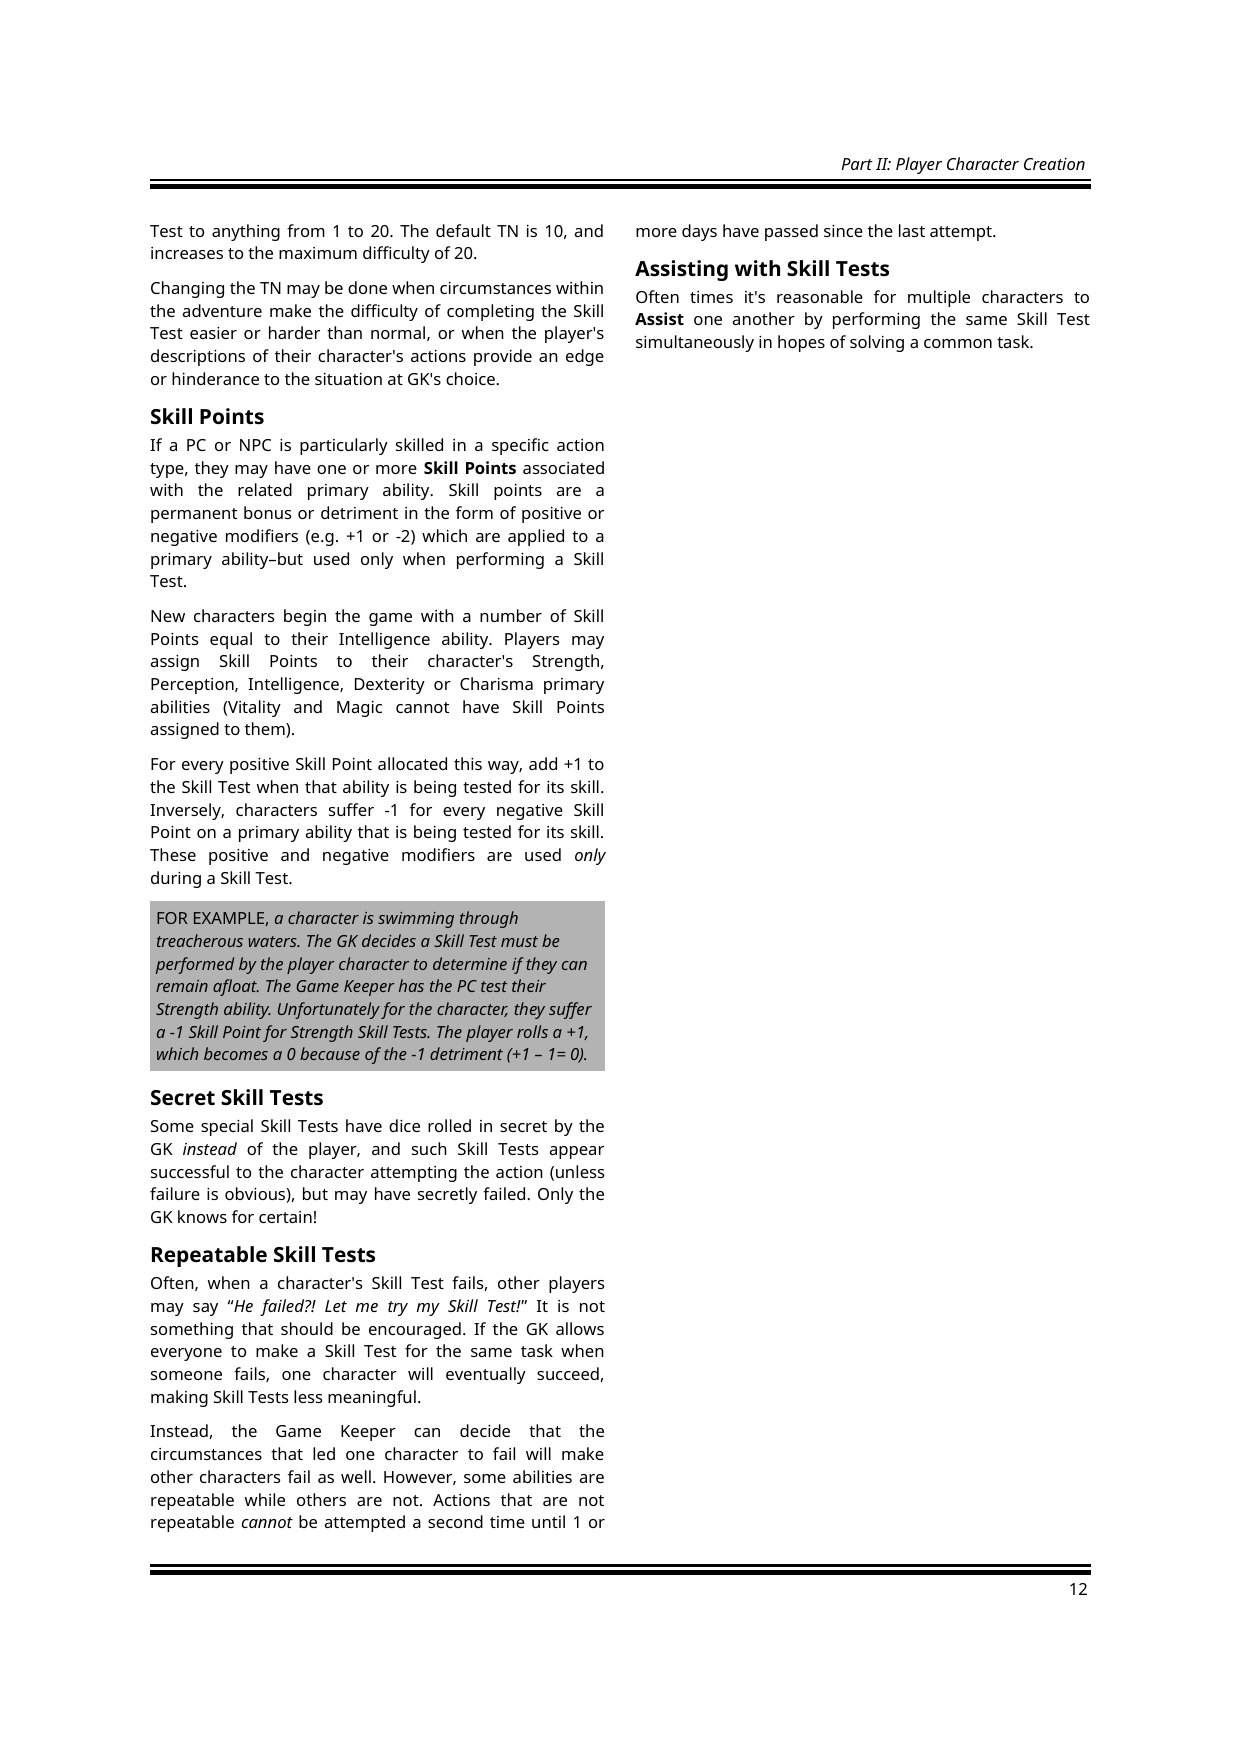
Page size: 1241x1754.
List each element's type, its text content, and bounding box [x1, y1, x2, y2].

text more days have passed since the last attempt. [635, 219, 1091, 242]
text If a PC or NPC is particularly skilled in a specific action type, they may have one or more Skill Points associated with the related primary ability. Skill points are a permanent bonus or detriment in the form of positive or negative modifiers (e.g. +1 or -2) which are applied to a primary ability–but used only when performing a Skill Test. [150, 433, 605, 592]
text Test to anything from 1 to 20. The default TN is 10, and increases to the maximum difficulty of 20. [150, 219, 605, 264]
text For every positive Skill Point allocated this way, add +1 to the Skill Test when that ability is being tested for its skill. Inversely, characters suffer -1 for every negative Skill Point on a primary ability that is being tested for its skill. These positive and negative modifiers are used only during a Skill Test. [150, 753, 605, 889]
text Assisting with Skill Tests [635, 254, 1091, 282]
text Skill Points [150, 402, 605, 431]
text Changing the TN may be done when circumstances within the adventure make the difficulty of completing the Skill Test easier or harder than normal, or when the player's descriptions of their character's actions provide an edge or hinderance to the situation at GK's choice. [150, 277, 605, 390]
text Some special Skill Tests have dice rolled in secret by the GK instead of the player, and such Skill Tests appear successful to the character attempting the action (unless failure is obvious), but may have secretly failed. Only the GK knows for certain! [150, 1115, 605, 1228]
text Repeatable Skill Tests [150, 1240, 605, 1269]
text Often, when a character's Skill Test fails, other players may say “He failed?! Let me try my Skill Test!” It is not something that should be encouraged. If the GK allows everyone to make a Skill Test for the same task when someone fails, one character will eventually succeed, making Skill Tests less meaningful. [150, 1272, 605, 1408]
text New characters begin the game with a number of Skill Points equal to their Intelligence ability. Players may assign Skill Points to their character's Strength, Perception, Intelligence, Dexterity or Charisma primary abilities (Vitality and Magic cannot have Skill Points assigned to them). [150, 604, 605, 741]
text Secret Skill Tests [150, 1083, 605, 1112]
text Often times it's reasonable for multiple characters to Assist one another by performing the same Skill Test simultaneously in hopes of solving a common task. [635, 285, 1091, 353]
table_header FOR EXAMPLE, a character is swimming through treacherous waters. The GK decides a Skill Test must be performed by the player character to determine if they can remain afloat. The Game Keeper has the PC test their Strength ability. Unfortunately for the character, they suffer a -1 Skill Point for Strength Skill Tests. The player rolls a +1, which becomes a 0 because of the -1 detriment (+1 – 1= 0). [150, 901, 605, 1071]
text Instead, the Game Keeper can decide that the circumstances that led one character to fail will make other characters fail as well. However, some abilities are repeatable while others are not. Actions that are not repeatable cannot be attempted a second time until 1 or [150, 1420, 605, 1533]
